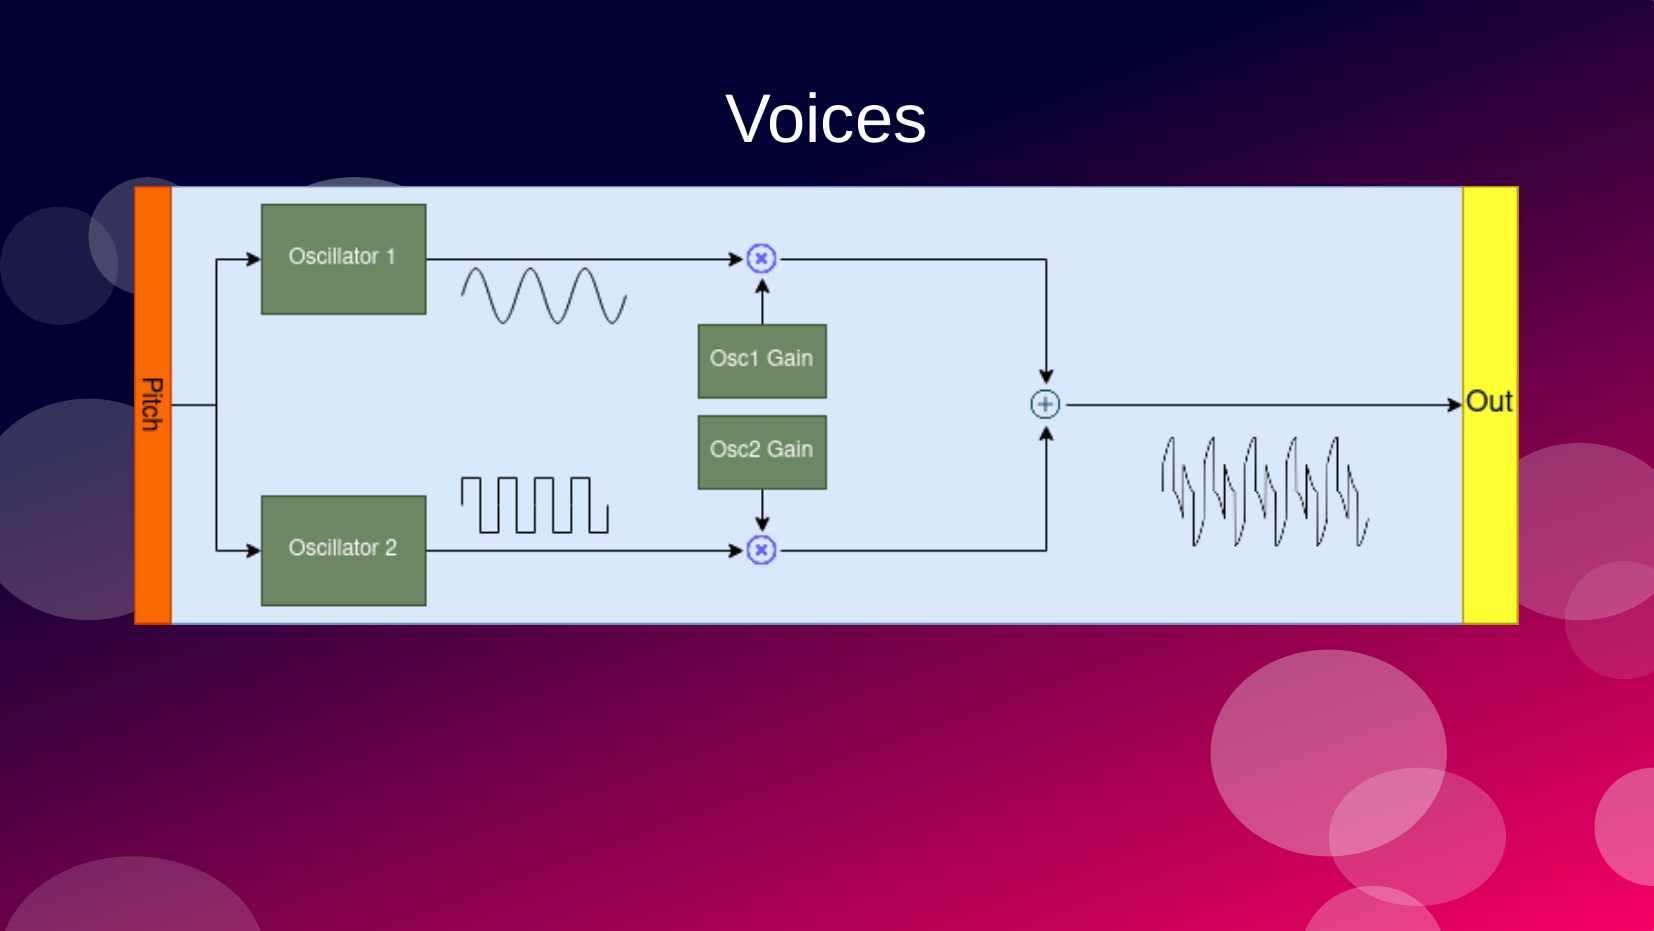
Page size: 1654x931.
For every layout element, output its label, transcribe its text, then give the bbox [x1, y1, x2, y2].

picture [134, 186, 1519, 625]
title Voices [88, 37, 1565, 200]
